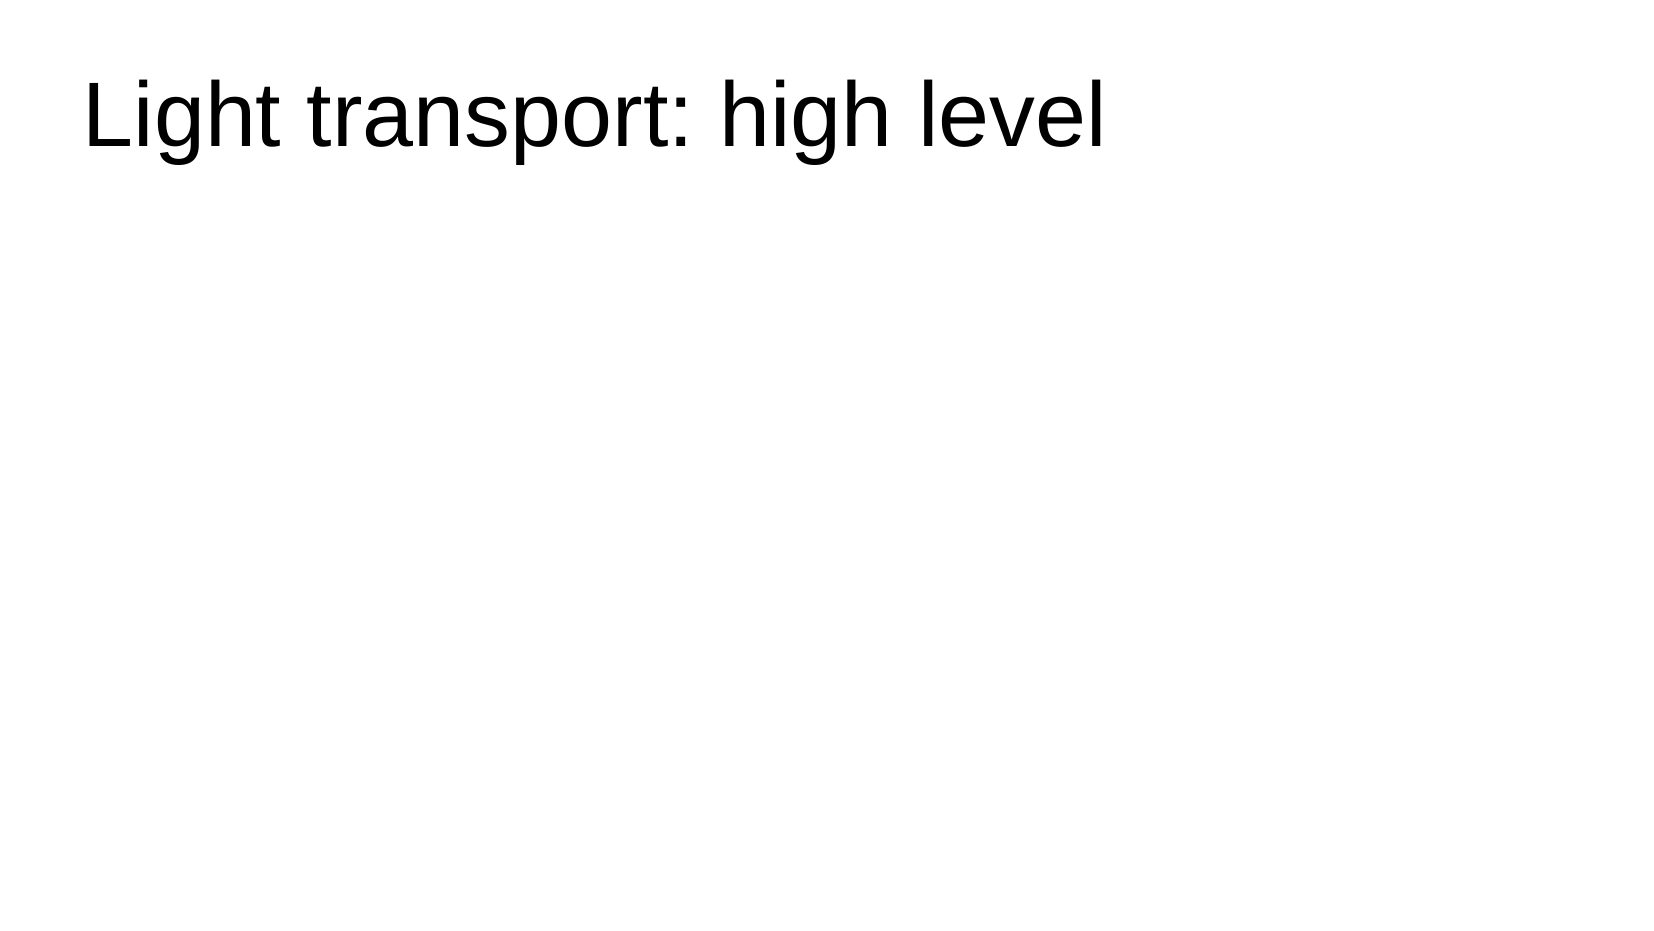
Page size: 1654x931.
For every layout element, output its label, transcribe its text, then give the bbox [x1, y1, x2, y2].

title Light transport: high level [82, 37, 1571, 193]
